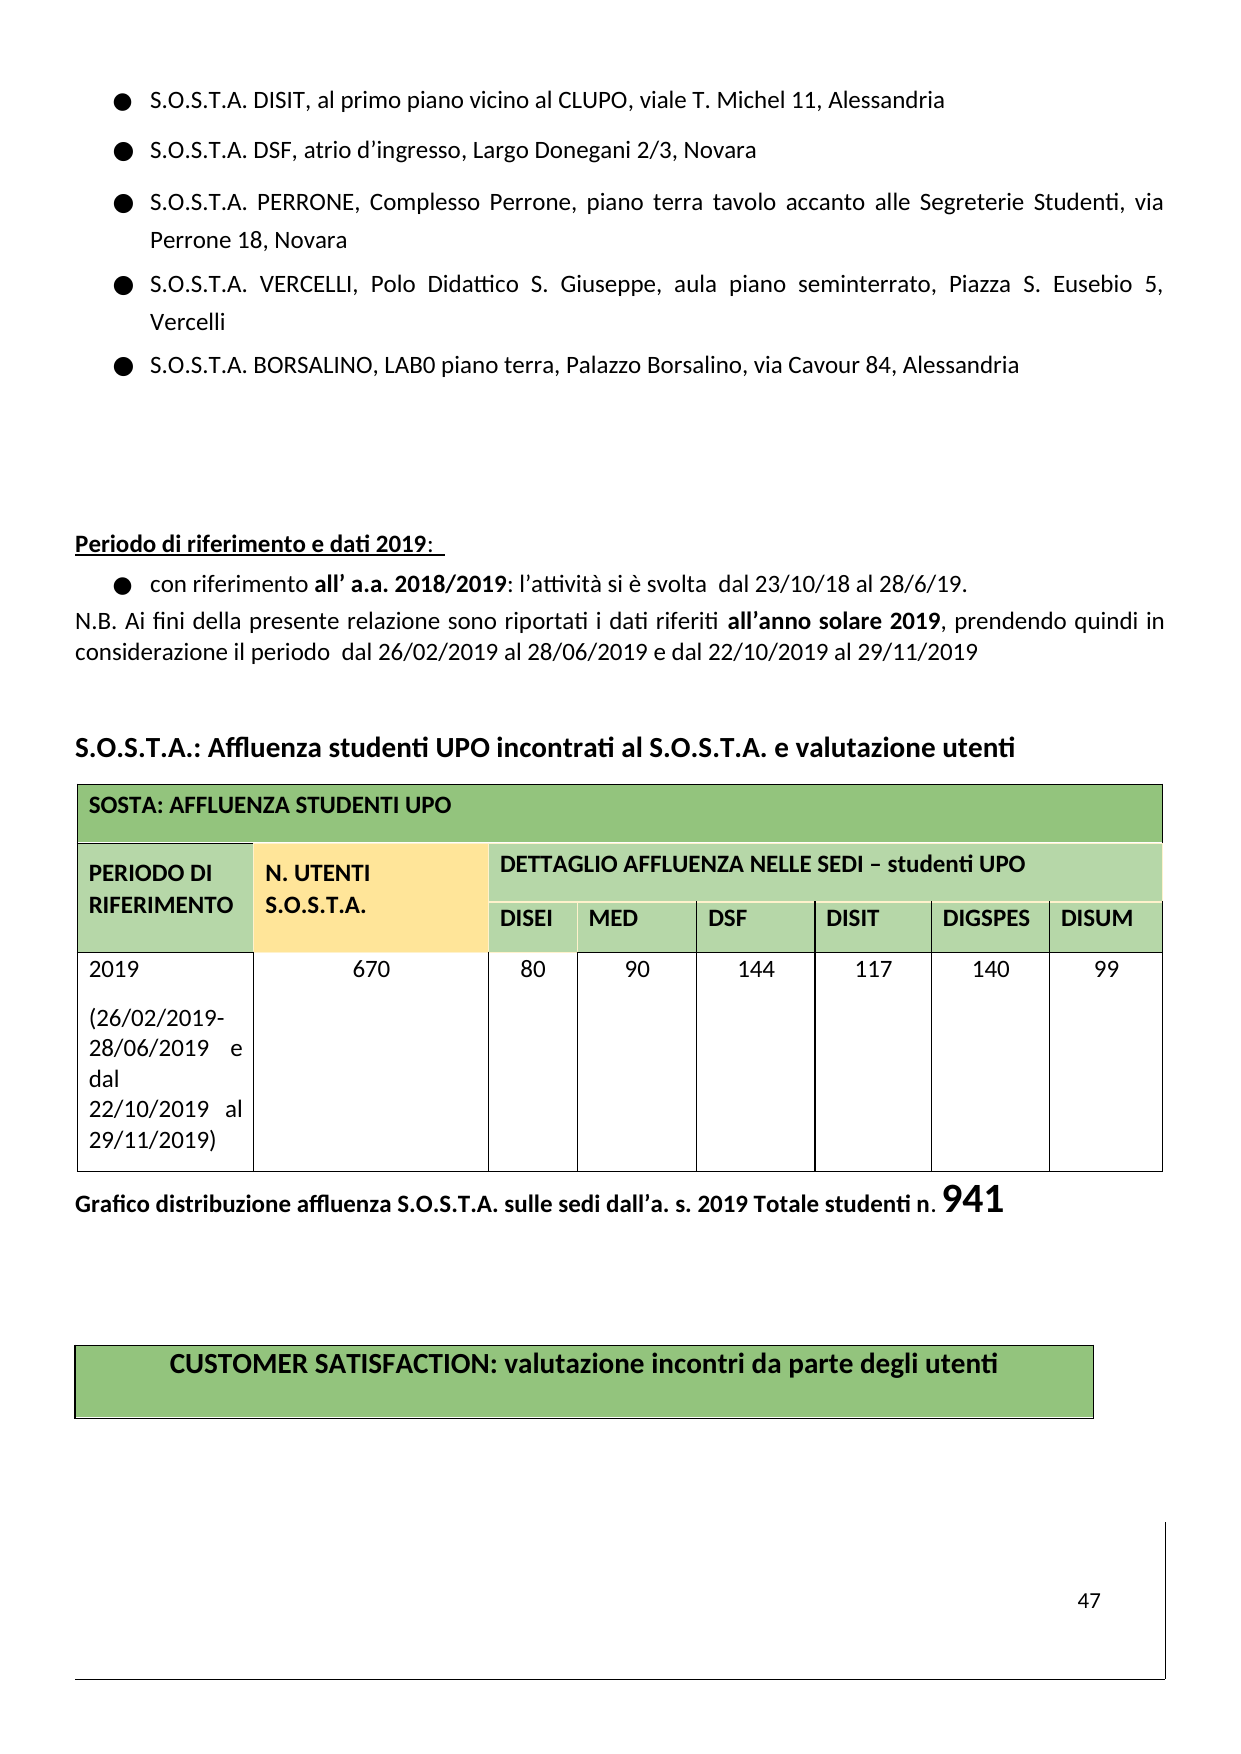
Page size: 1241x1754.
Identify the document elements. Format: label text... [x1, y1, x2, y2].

table_cell DISEI [489, 903, 577, 952]
table_cell DISIT [816, 903, 931, 952]
table_cell N. UTENTI S.O.S.T.A. [254, 844, 488, 952]
table_cell DISUM [1050, 903, 1162, 952]
text N.B. Ai fini della presente relazione sono riportati i dati riferiti all’anno solare 2019, prendendo quindi in considerazione il periodo dal 26/02/2019 al 28/06/2019 e dal 22/10/2019 al 29/11/2019 [75, 605, 1165, 666]
table_cell 99 [1050, 953, 1162, 1171]
table_cell DSF [697, 903, 814, 952]
text Grafico distribuzione affluenza S.O.S.T.A. sulle sedi dall’a. s. 2019 Totale studenti n. 941 [75, 1172, 1165, 1223]
table_cell 80 [489, 953, 577, 1171]
table_cell PERIODO DI RIFERIMENTO [78, 844, 253, 952]
table_cell 117 [816, 953, 931, 1171]
table_cell 2019 (26/02/2019-28/06/2019 e dal 22/10/2019 al 29/11/2019) [78, 953, 253, 1171]
list con riferimento all’ a.a. 2018/2019: l’attività si è svolta dal 23/10/18 al 28/6/19. [112, 558, 1165, 605]
list S.O.S.T.A. BORSALINO, LAB0 piano terra, Palazzo Borsalino, via Cavour 84, Alessandria [112, 337, 1165, 388]
list S.O.S.T.A. PERRONE, Complesso Perrone, piano terra tavolo accanto alle Segreterie Studenti, via Perrone 18, Novara [112, 173, 1165, 255]
table_cell DIGSPES [932, 903, 1049, 952]
table_cell 90 [578, 953, 696, 1171]
table_header CUSTOMER SATISFACTION: valutazione incontri da parte degli utenti [76, 1346, 1093, 1417]
table_header SOSTA: AFFLUENZA STUDENTI UPO [78, 785, 1162, 842]
list S.O.S.T.A. VERCELLI, Polo Didattico S. Giuseppe, aula piano seminterrato, Piazza S. Eusebio 5, Vercelli [112, 255, 1165, 337]
list S.O.S.T.A. DSF, atrio d’ingresso, Largo Donegani 2/3, Novara [112, 122, 1165, 173]
table_cell DETTAGLIO AFFLUENZA NELLE SEDI – studenti UPO [489, 844, 1162, 901]
list S.O.S.T.A. DISIT, al primo piano vicino al CLUPO, viale T. Michel 11, Alessandria [112, 75, 1165, 122]
text Periodo di riferimento e dati 2019: [75, 528, 1165, 558]
table_cell 144 [697, 953, 814, 1171]
text S.O.S.T.A.: Affluenza studenti UPO incontrati al S.O.S.T.A. e valutazione utenti [75, 729, 1165, 764]
table_cell 670 [254, 953, 488, 1171]
table_cell 140 [932, 953, 1049, 1171]
table_cell MED [578, 903, 696, 952]
